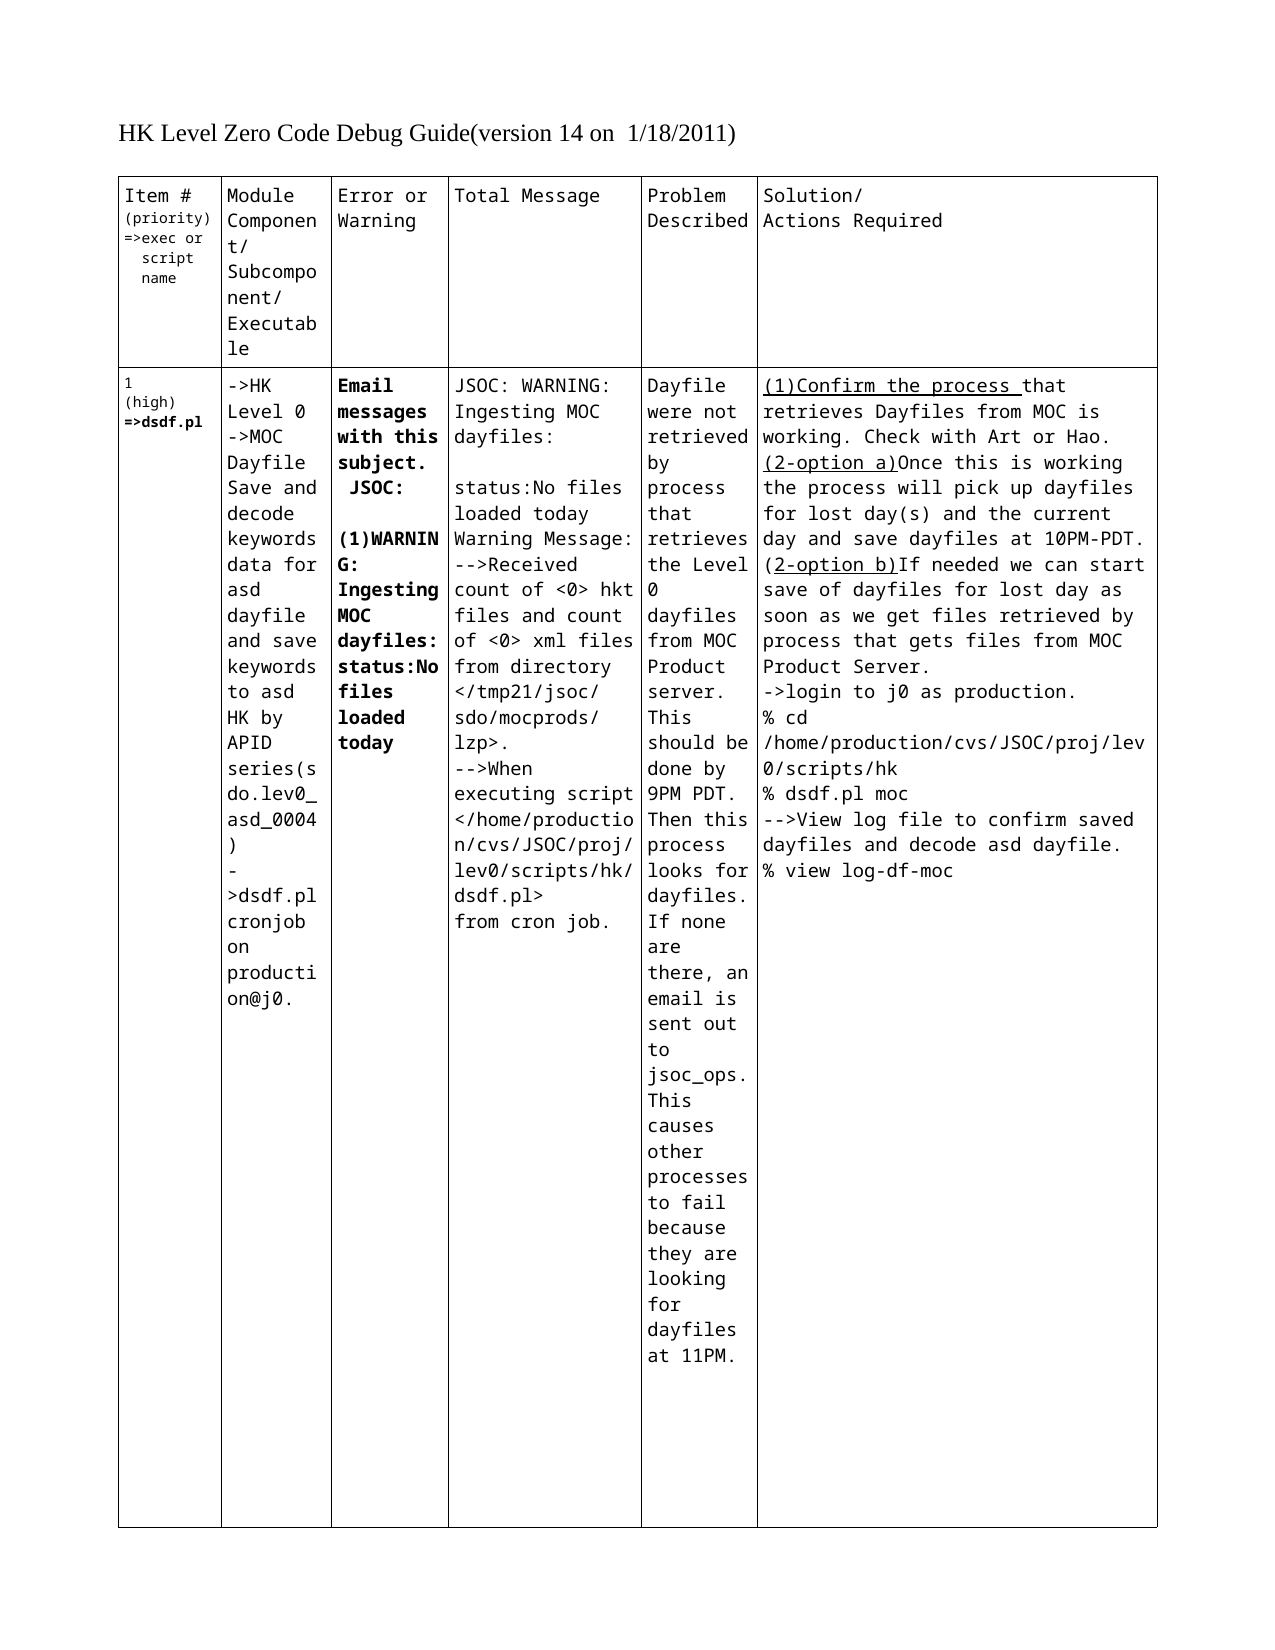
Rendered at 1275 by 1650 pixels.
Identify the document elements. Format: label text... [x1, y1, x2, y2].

table_header Module Component/ Subcomponent/ Executable [222, 177, 331, 367]
table_cell ->HK Level 0 ->MOC Dayfile Save and decode keywords data for asd dayfile and save keywords to asd HK by APID series(sdo.lev0_asd_0004) ->dsdf.pl cronjob on production@j0. [222, 368, 331, 1527]
table_cell 1 (high) =>dsdf.pl [119, 368, 221, 1527]
table_header Item # (priority) =>exec or script name [119, 177, 221, 367]
table_header Error or Warning [332, 177, 448, 367]
table_header Total Message [449, 177, 641, 367]
table_cell JSOC: WARNING: Ingesting MOC dayfiles: status:No files loaded today Warning Message: -->Received count of <0> hkt files and count of <0> xml files from directory </tmp21/jsoc/sdo/mocprods/lzp>. -->When executing script </home/production/cvs/JSOC/proj/lev0/scripts/hk/dsdf.pl> from cron job. [449, 368, 641, 1527]
table_cell Dayfile were not retrieved by process that retrieves the Level 0 dayfiles from MOC Product server. This should be done by 9PM PDT. Then this process looks for dayfiles. If none are there, an email is sent out to jsoc_ops. This causes other processes to fail because they are looking for dayfiles at 11PM. [642, 368, 757, 1527]
table_header Problem Described [642, 177, 757, 367]
table_cell (1)Confirm the process that retrieves Dayfiles from MOC is working. Check with Art or Hao. (2-option a)Once this is working the process will pick up dayfiles for lost day(s) and the current day and save dayfiles at 10PM-PDT. (2-option b)If needed we can start save of dayfiles for lost day as soon as we get files retrieved by process that gets files from MOC Product Server. ->login to j0 as production. % cd /home/production/cvs/JSOC/proj/lev0/scripts/hk % dsdf.pl moc -->View log file to confirm saved dayfiles and decode asd dayfile. % view log-df-moc [758, 368, 1157, 1527]
table_header Solution/ Actions Required [758, 177, 1157, 367]
table_cell Email messages with this subject. JSOC: (1)WARNING: Ingesting MOC dayfiles: status:No files loaded today [332, 368, 448, 1527]
